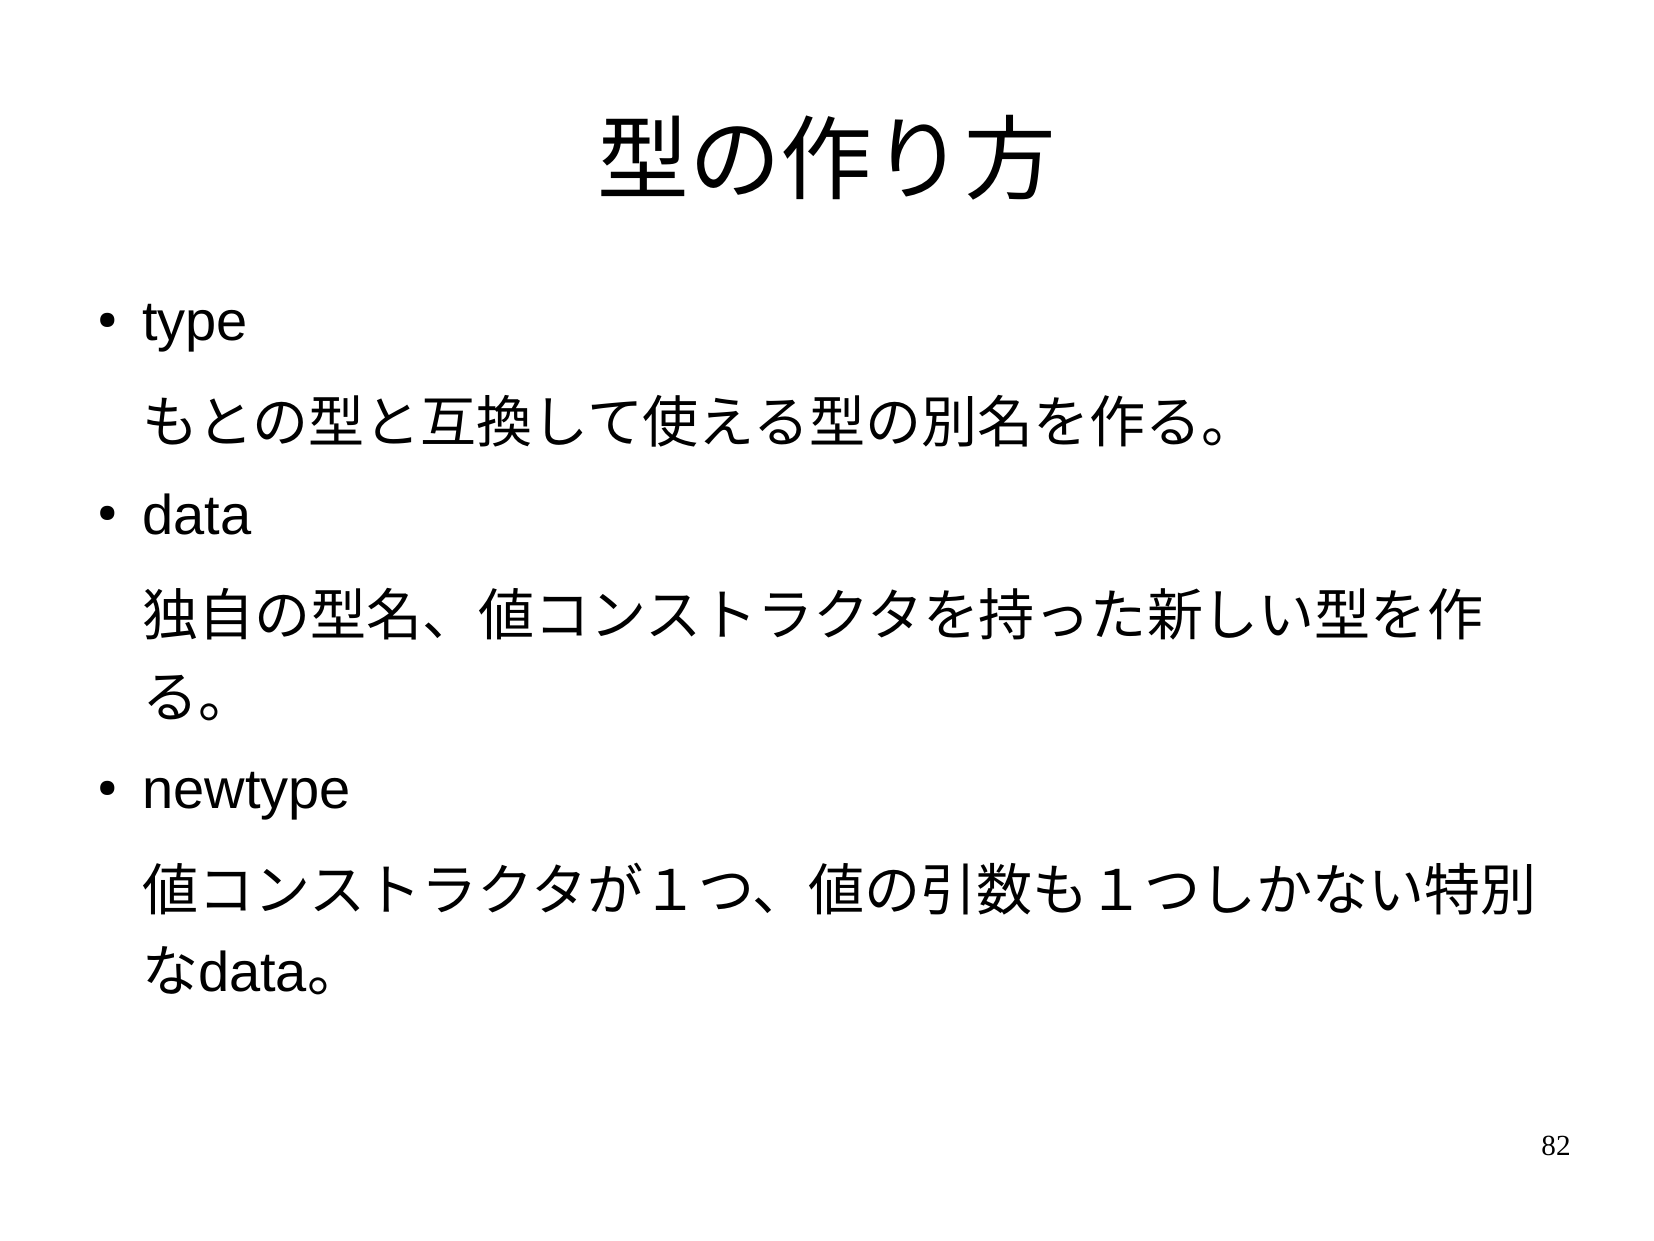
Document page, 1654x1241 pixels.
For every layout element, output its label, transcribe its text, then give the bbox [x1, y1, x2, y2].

title 型の作り方 [82, 49, 1571, 257]
list type もとの型と互換して使える型の別名を作る。 data 独自の型名、値コンストラクタを持った新しい型を作る。 newtype 値コンストラクタが１つ、値の引数も１つしかない特別なdata。 [82, 290, 1571, 1010]
